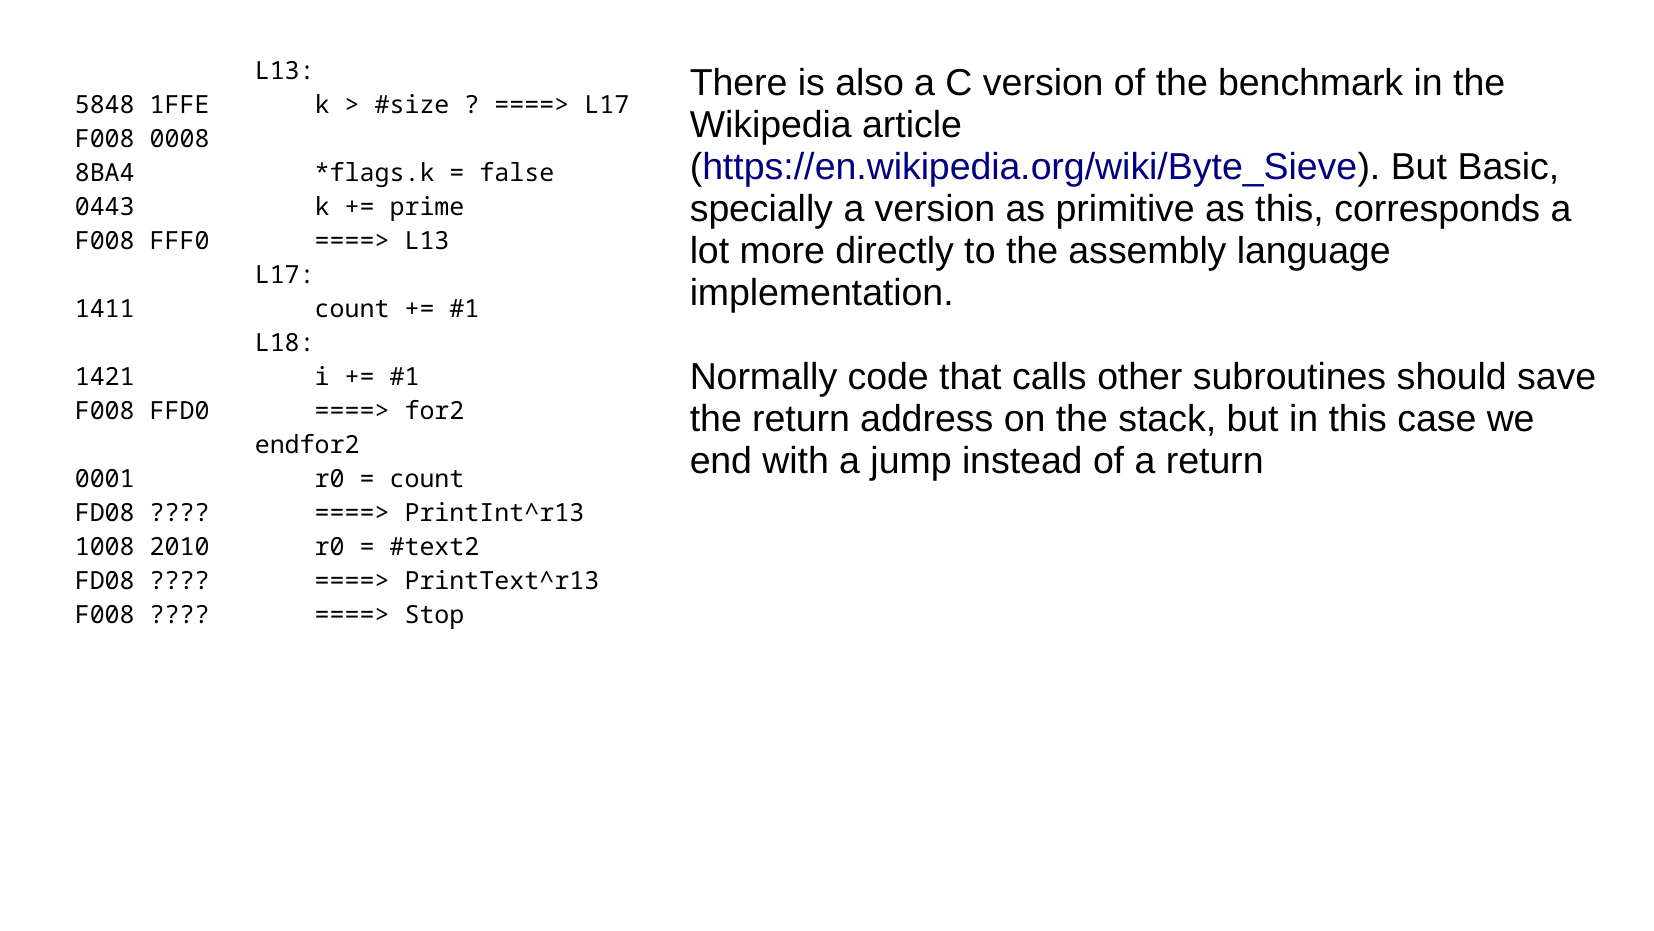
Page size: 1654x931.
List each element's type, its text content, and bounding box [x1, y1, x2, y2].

text_box L13: 5848 1FFE k > #size ? ====> L17 F008 0008 8BA4 *flags.k = false 0443 k += prime F008 FFF0 ====> L13 L17: 1411 count += #1 L18: 1421 i += #1 F008 FFD0 ====> for2 endfor2 0001 r0 = count FD08 ???? ====> PrintInt^r13 1008 2010 r0 = #text2 FD08 ???? ====> PrintText^r13 F008 ???? ====> Stop [60, 45, 826, 661]
text_box There is also a C version of the benchmark in the Wikipedia article (https://en.wikipedia.org/wiki/Byte_Sieve). But Basic, specially a version as primitive as this, corresponds a lot more directly to the assembly language implementation. Normally code that calls other subroutines should save the return address on the stack, but in this case we end with a jump instead of a return [675, 54, 1621, 886]
